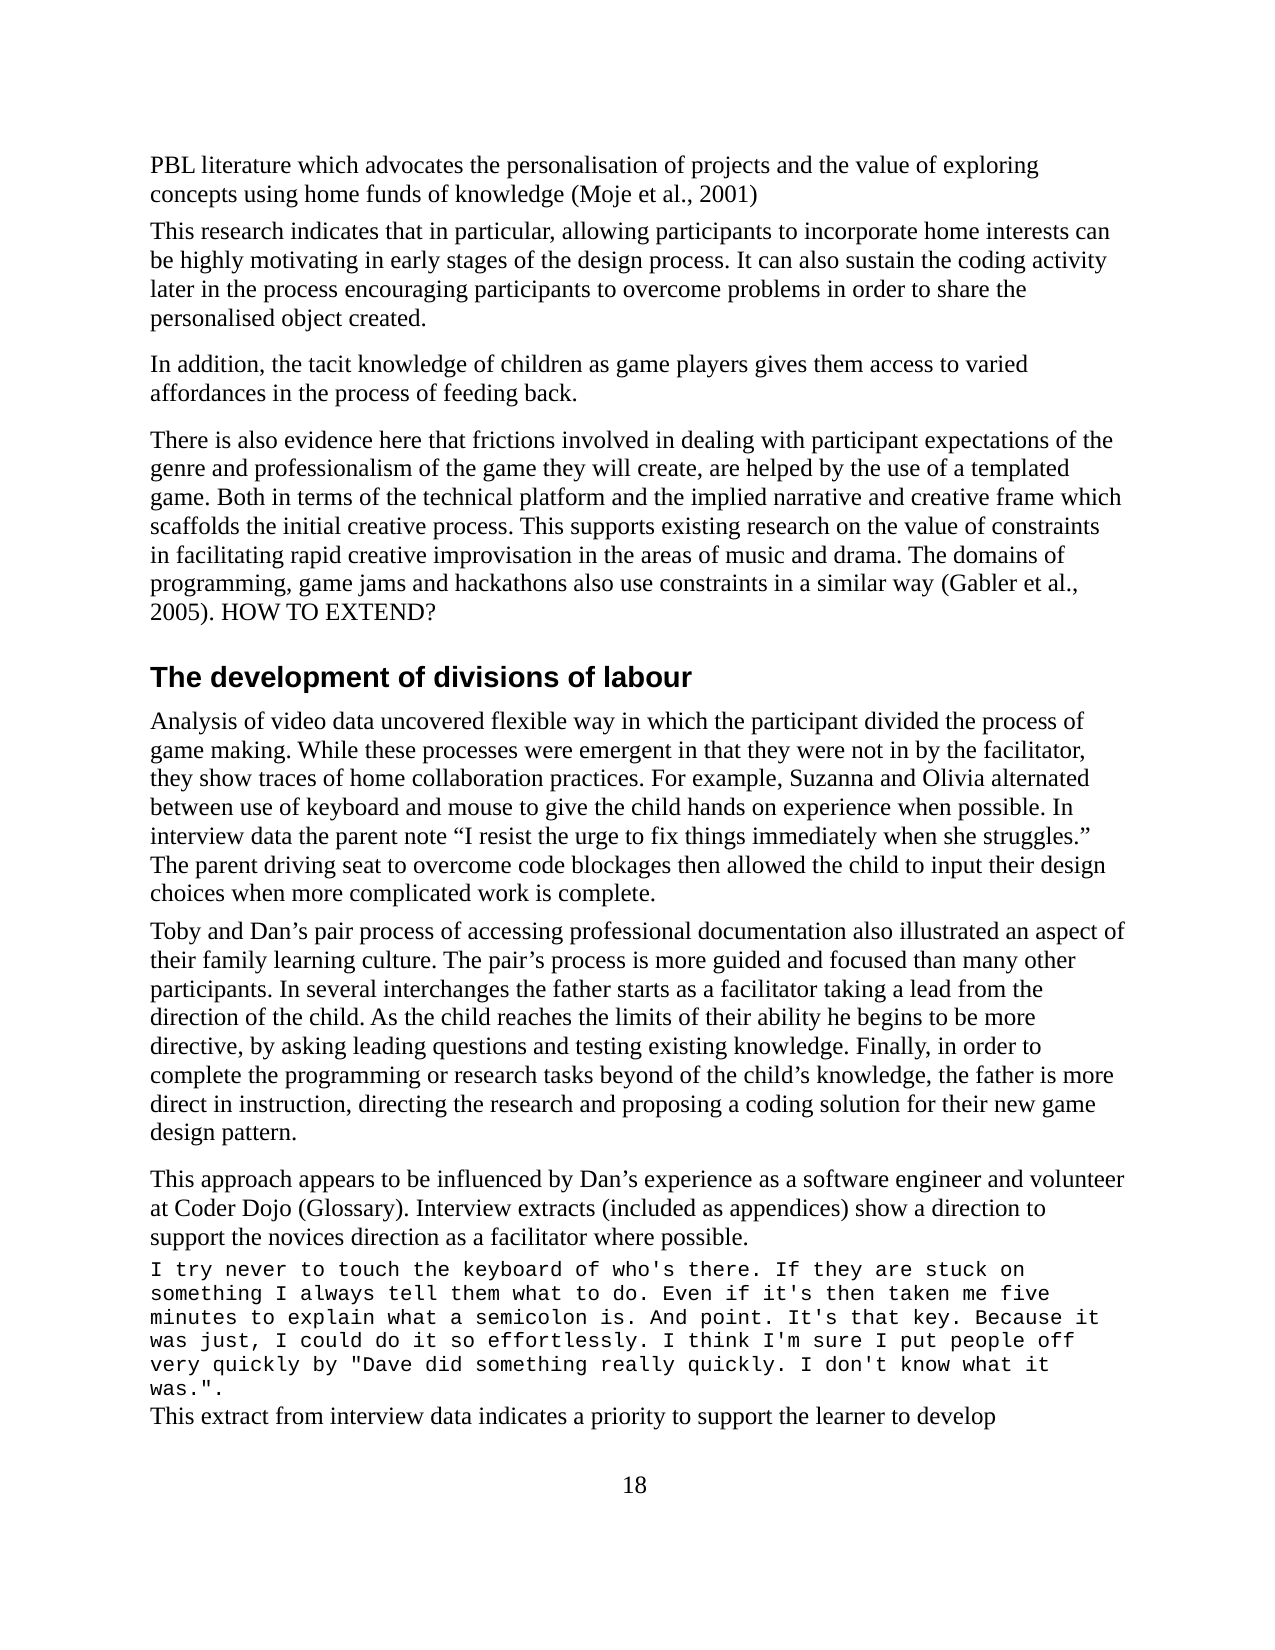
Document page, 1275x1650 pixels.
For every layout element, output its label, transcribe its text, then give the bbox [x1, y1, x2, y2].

text In addition, the tacit knowledge of children as game players gives them access to varied affordances in the process of feeding back. [150, 349, 1125, 407]
text Analysis of video data uncovered flexible way in which the participant divided the process of game making. While these processes were emergent in that they were not in by the facilitator, they show traces of home collaboration practices. For example, Suzanna and Olivia alternated between use of keyboard and mouse to give the child hands on experience when possible. In interview data the parent note “I resist the urge to fix things immediately when she struggles.” The parent driving seat to overcome code blockages then allowed the child to input their design choices when more complicated work is complete. [150, 706, 1125, 907]
subtitle The development of divisions of labour [150, 660, 1125, 693]
text Toby and Dan’s pair process of accessing professional documentation also illustrated an aspect of their family learning culture. The pair’s process is more guided and focused than many other participants. In several interchanges the father starts as a facilitator taking a lead from the direction of the child. As the child reaches the limits of their ability he begins to be more directive, by asking leading questions and testing existing knowledge. Finally, in order to complete the programming or research tasks beyond of the child’s knowledge, the father is more direct in instruction, directing the research and proposing a coding solution for their new game design pattern. [150, 916, 1125, 1146]
text This research indicates that in particular, allowing participants to incorporate home interests can be highly motivating in early stages of the design process. It can also sustain the coding activity later in the process encouraging participants to overcome problems in order to share the personalised object created. [150, 216, 1125, 331]
text This approach appears to be influenced by Dan’s experience as a software engineer and volunteer at Coder Dojo (Glossary). Interview extracts (included as appendices) show a direction to support the novices direction as a facilitator where possible. [150, 1164, 1125, 1250]
text This extract from interview data indicates a priority to support the learner to develop [150, 1401, 1125, 1430]
text There is also evidence here that frictions involved in dealing with participant expectations of the genre and professionalism of the game they will create, are helped by the use of a templated game. Both in terms of the technical platform and the implied narrative and creative frame which scaffolds the initial creative process. This supports existing research on the value of constraints in facilitating rapid creative improvisation in the areas of music and drama. The domains of programming, game jams and hackathons also use constraints in a similar way (Gabler et al., 2005). HOW TO EXTEND? [150, 425, 1125, 626]
text I try never to touch the keyboard of who's there. If they are stuck on something I always tell them what to do. Even if it's then taken me five minutes to explain what a semicolon is. And point. It's that key. Because it was just, I could do it so effortlessly. I think I'm sure I put people off very quickly by "Dave did something really quickly. I don't know what it was.". [150, 1259, 1125, 1401]
text PBL literature which advocates the personalisation of projects and the value of exploring concepts using home funds of knowledge (Moje et al., 2001) [150, 150, 1125, 207]
